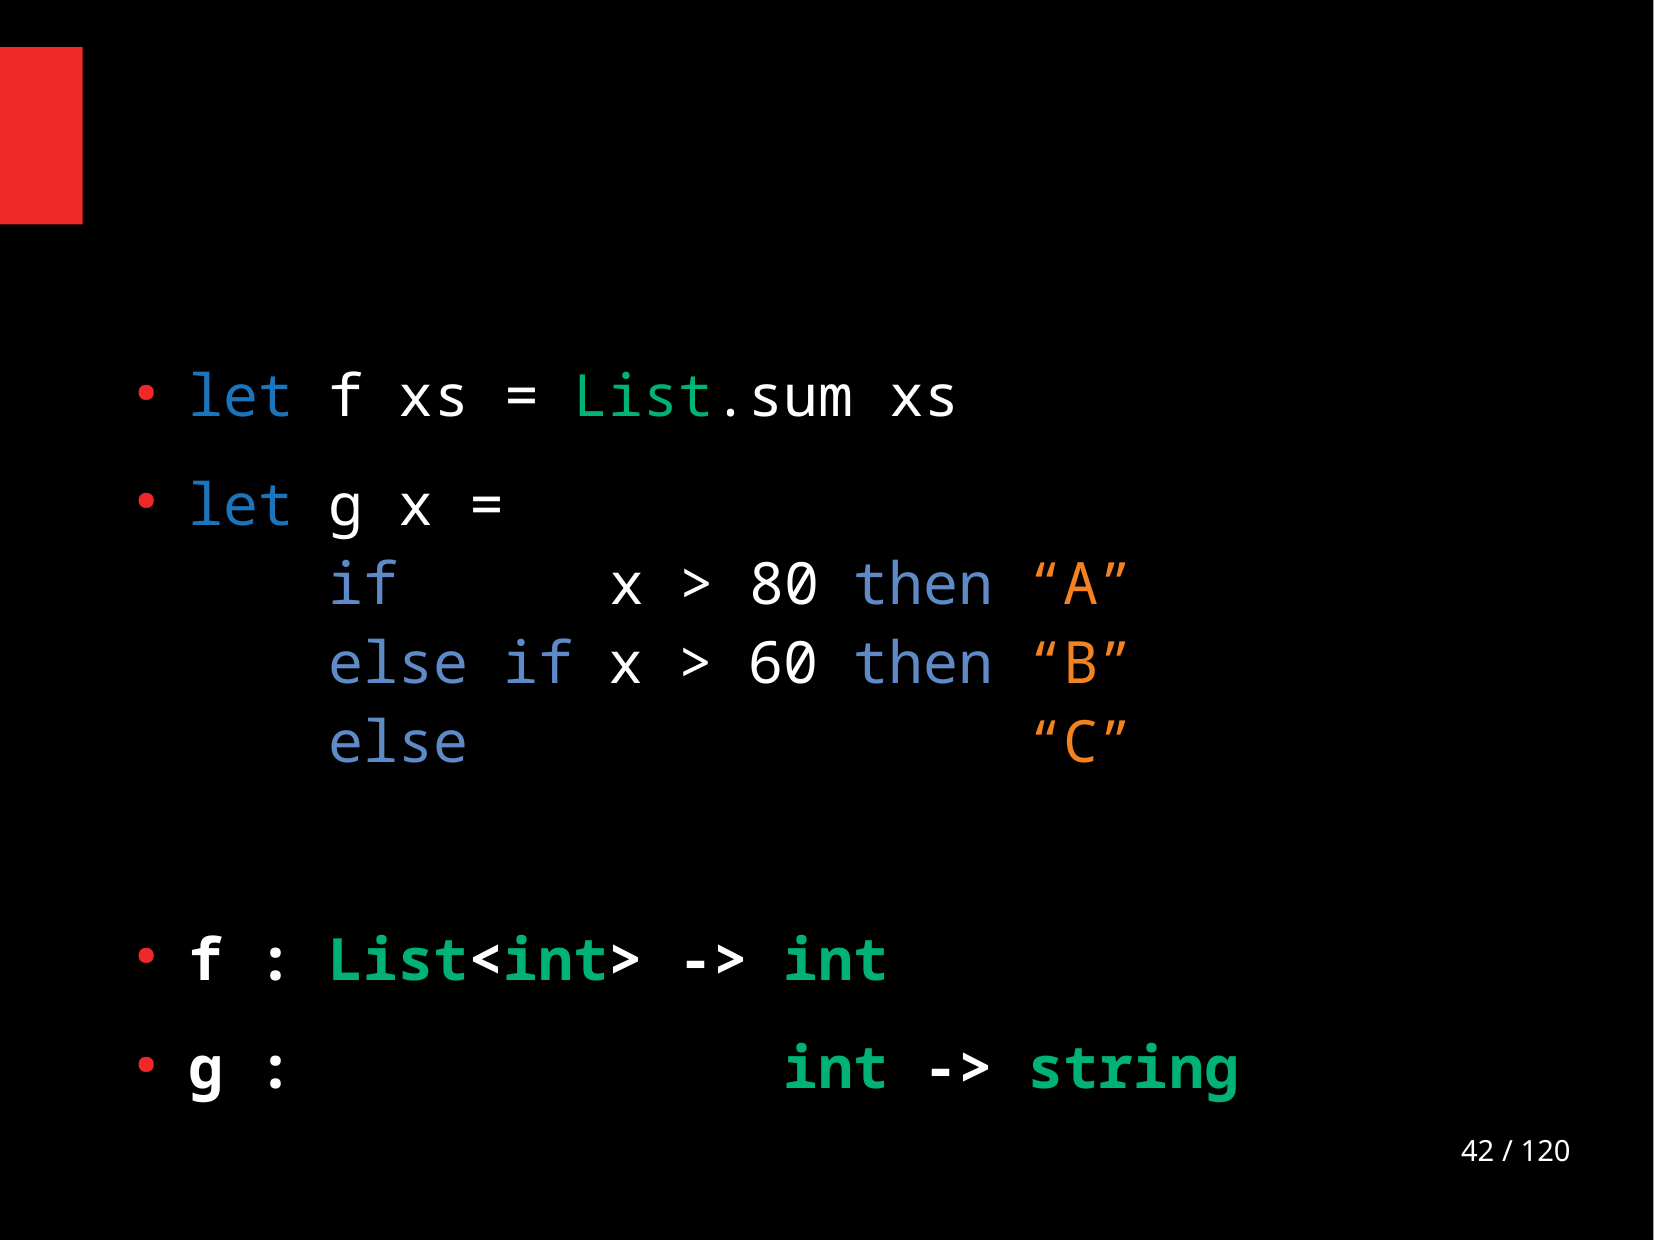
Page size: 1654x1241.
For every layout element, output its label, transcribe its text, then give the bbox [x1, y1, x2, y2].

list let f xs = List.sum xs let g x = if x > 80 then “A” else if x > 60 then “B” else “C” f : List<int> -> int g : int -> string [118, 354, 1536, 1074]
